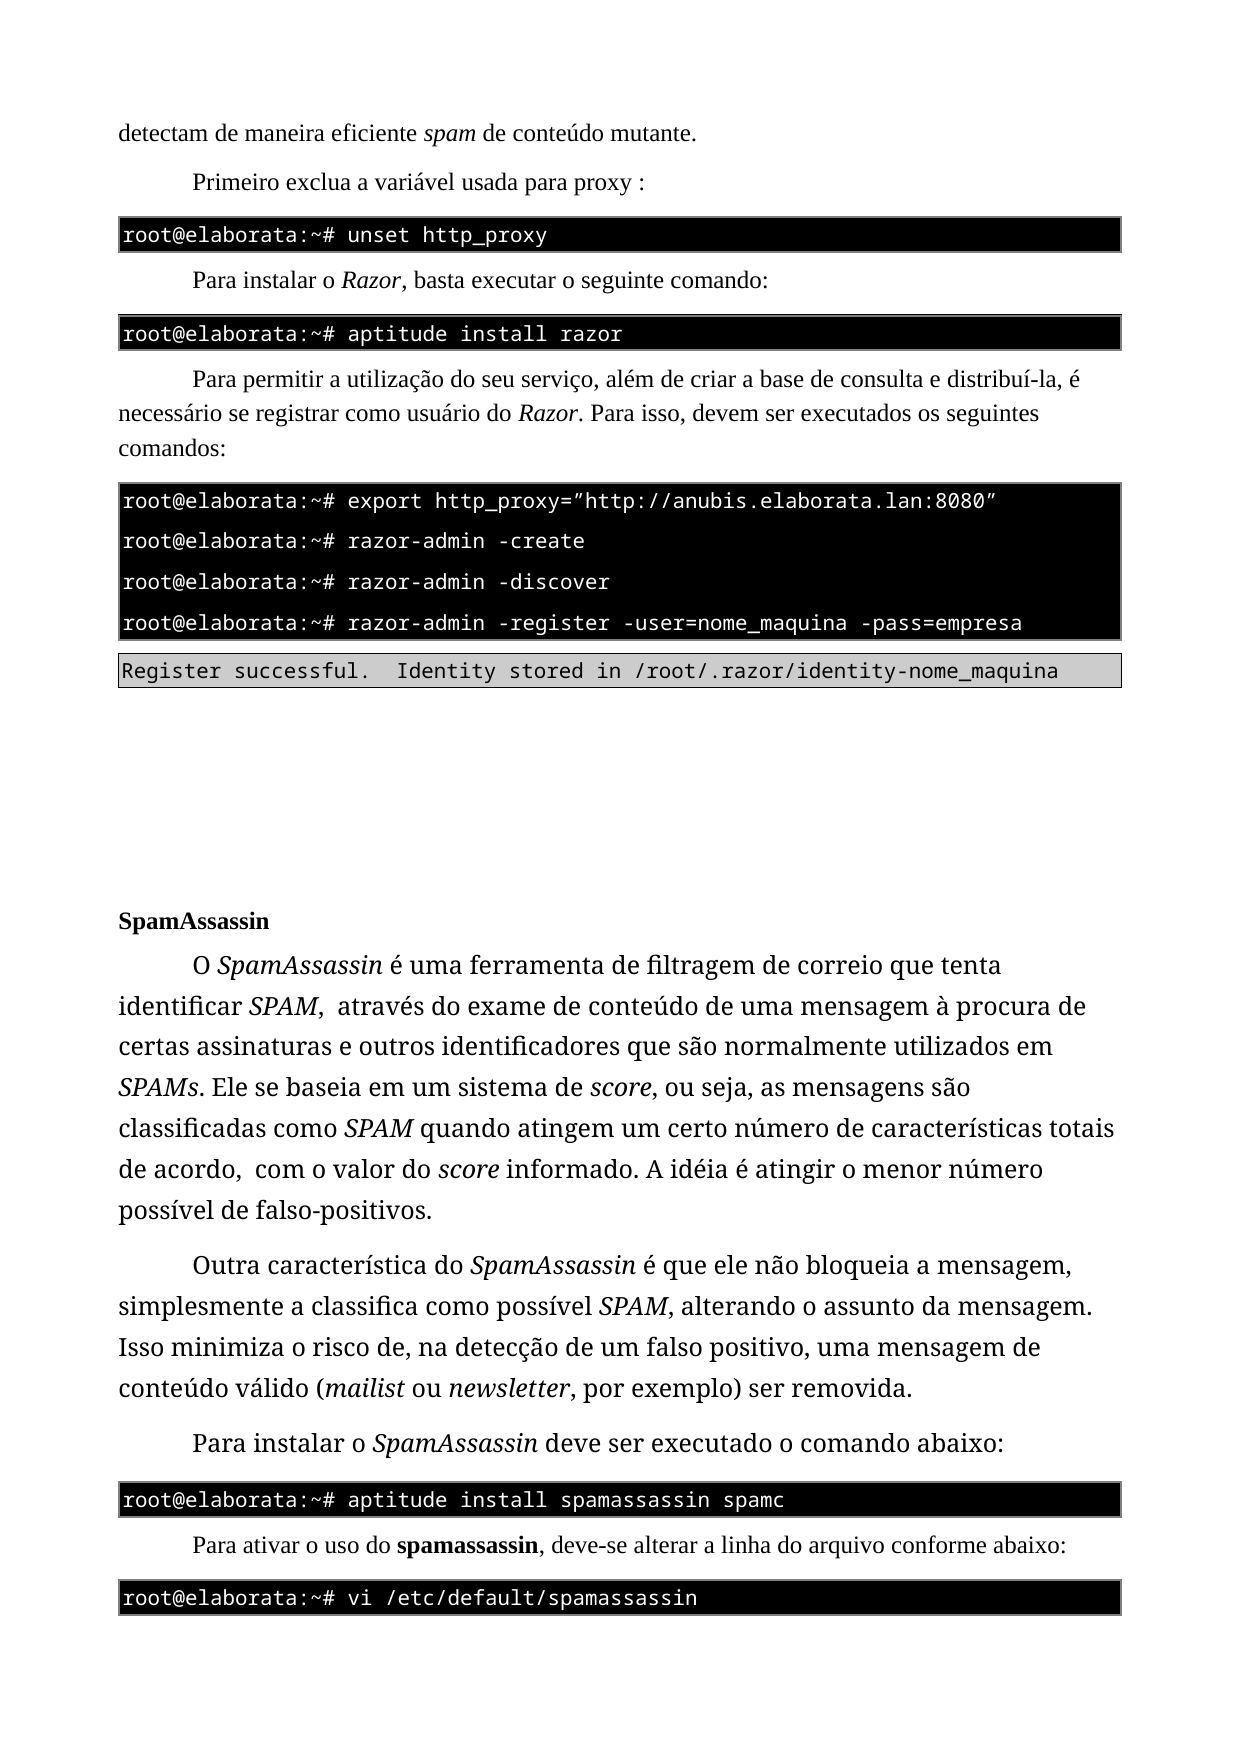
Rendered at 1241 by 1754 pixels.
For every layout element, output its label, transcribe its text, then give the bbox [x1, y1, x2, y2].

text Register successful. Identity stored in /root/.razor/identity-nome_maquina [119, 654, 1121, 687]
text Primeiro exclua a variável usada para proxy : [118, 167, 1122, 196]
text Para instalar o Razor, basta executar o seguinte comando: [118, 265, 1122, 294]
text Para instalar o SpamAssassin deve ser executado o comando abaixo: [118, 1426, 1122, 1460]
text root@elaborata:~# razor-admin -create [120, 522, 1120, 555]
subtitle SpamAssassin [118, 906, 1122, 935]
text root@elaborata:~# aptitude install razor [120, 317, 1120, 349]
text root@elaborata:~# export http_proxy=”http://anubis.elaborata.lan:8080” [120, 484, 1120, 514]
text detectam de maneira eficiente spam de conteúdo mutante. [118, 118, 1122, 147]
text root@elaborata:~# vi /etc/default/spamassassin [120, 1581, 1120, 1614]
text root@elaborata:~# aptitude install spamassassin spamc [120, 1483, 1120, 1516]
text Para permitir a utilização do seu serviço, além de criar a base de consulta e distribuí-la, é necessário se registrar como usuário do Razor. Para isso, devem ser executados os seguintes comandos: [118, 364, 1122, 461]
text root@elaborata:~# razor-admin -discover [120, 563, 1120, 596]
text Outra característica do SpamAssassin é que ele não bloqueia a mensagem, simplesmente a classifica como possível SPAM, alterando o assunto da mensagem. Isso minimiza o risco de, na detecção de um falso positivo, uma mensagem de conteúdo válido (mailist ou newsletter, por exemplo) ser removida. [118, 1248, 1122, 1404]
text root@elaborata:~# razor-admin -register -user=nome_maquina -pass=empresa [120, 604, 1120, 639]
text root@elaborata:~# unset http_proxy [120, 218, 1120, 251]
text Para ativar o uso do spamassassin, deve-se alterar a linha do arquivo conforme abaixo: [118, 1530, 1122, 1559]
text O SpamAssassin é uma ferramenta de filtragem de correio que tenta identificar SPAM, através do exame de conteúdo de uma mensagem à procura de certas assinaturas e outros identificadores que são normalmente utilizados em SPAMs. Ele se baseia em um sistema de score, ou seja, as mensagens são classificadas como SPAM quando atingem um certo número de características totais de acordo, com o valor do score informado. A idéia é atingir o menor número possível de falso-positivos. [118, 947, 1122, 1226]
